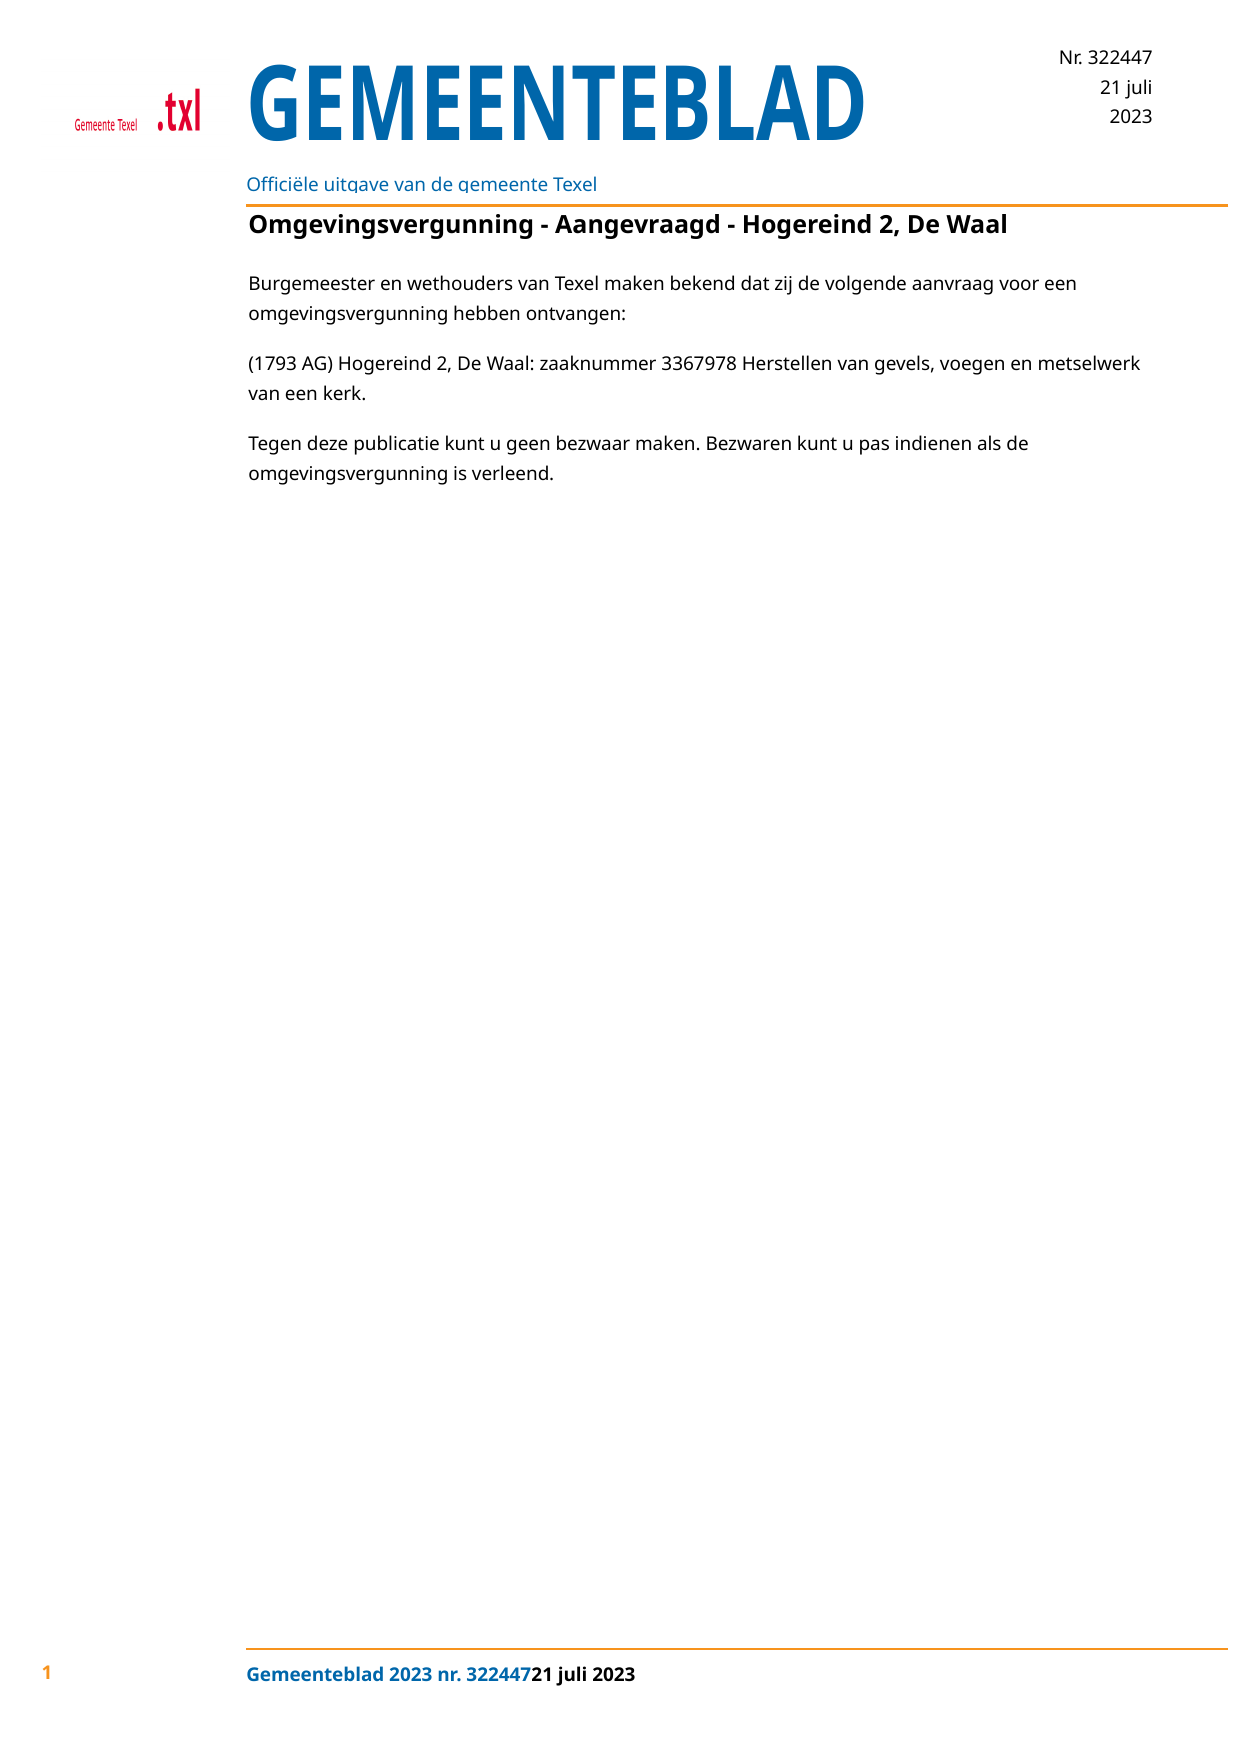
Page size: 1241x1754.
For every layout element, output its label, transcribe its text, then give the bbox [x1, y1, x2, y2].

text Omgevingsvergunning - Aangevraagd - Hogereind 2, De Waal [248, 207, 1152, 241]
picture [41, 47, 231, 172]
text Tegen deze publicatie kunt u geen bezwaar maken. Bezwaren kunt u pas indienen als de omgevingsvergunning is verleend. [248, 430, 1152, 486]
text (1793 AG) Hogereind 2, De Waal: zaaknummer 3367978 Herstellen van gevels, voegen en metselwerk van een kerk. [248, 350, 1152, 406]
text Burgemeester en wethouders van Texel maken bekend dat zij de volgende aanvraag voor een omgevingsvergunning hebben ontvangen: [248, 270, 1152, 326]
